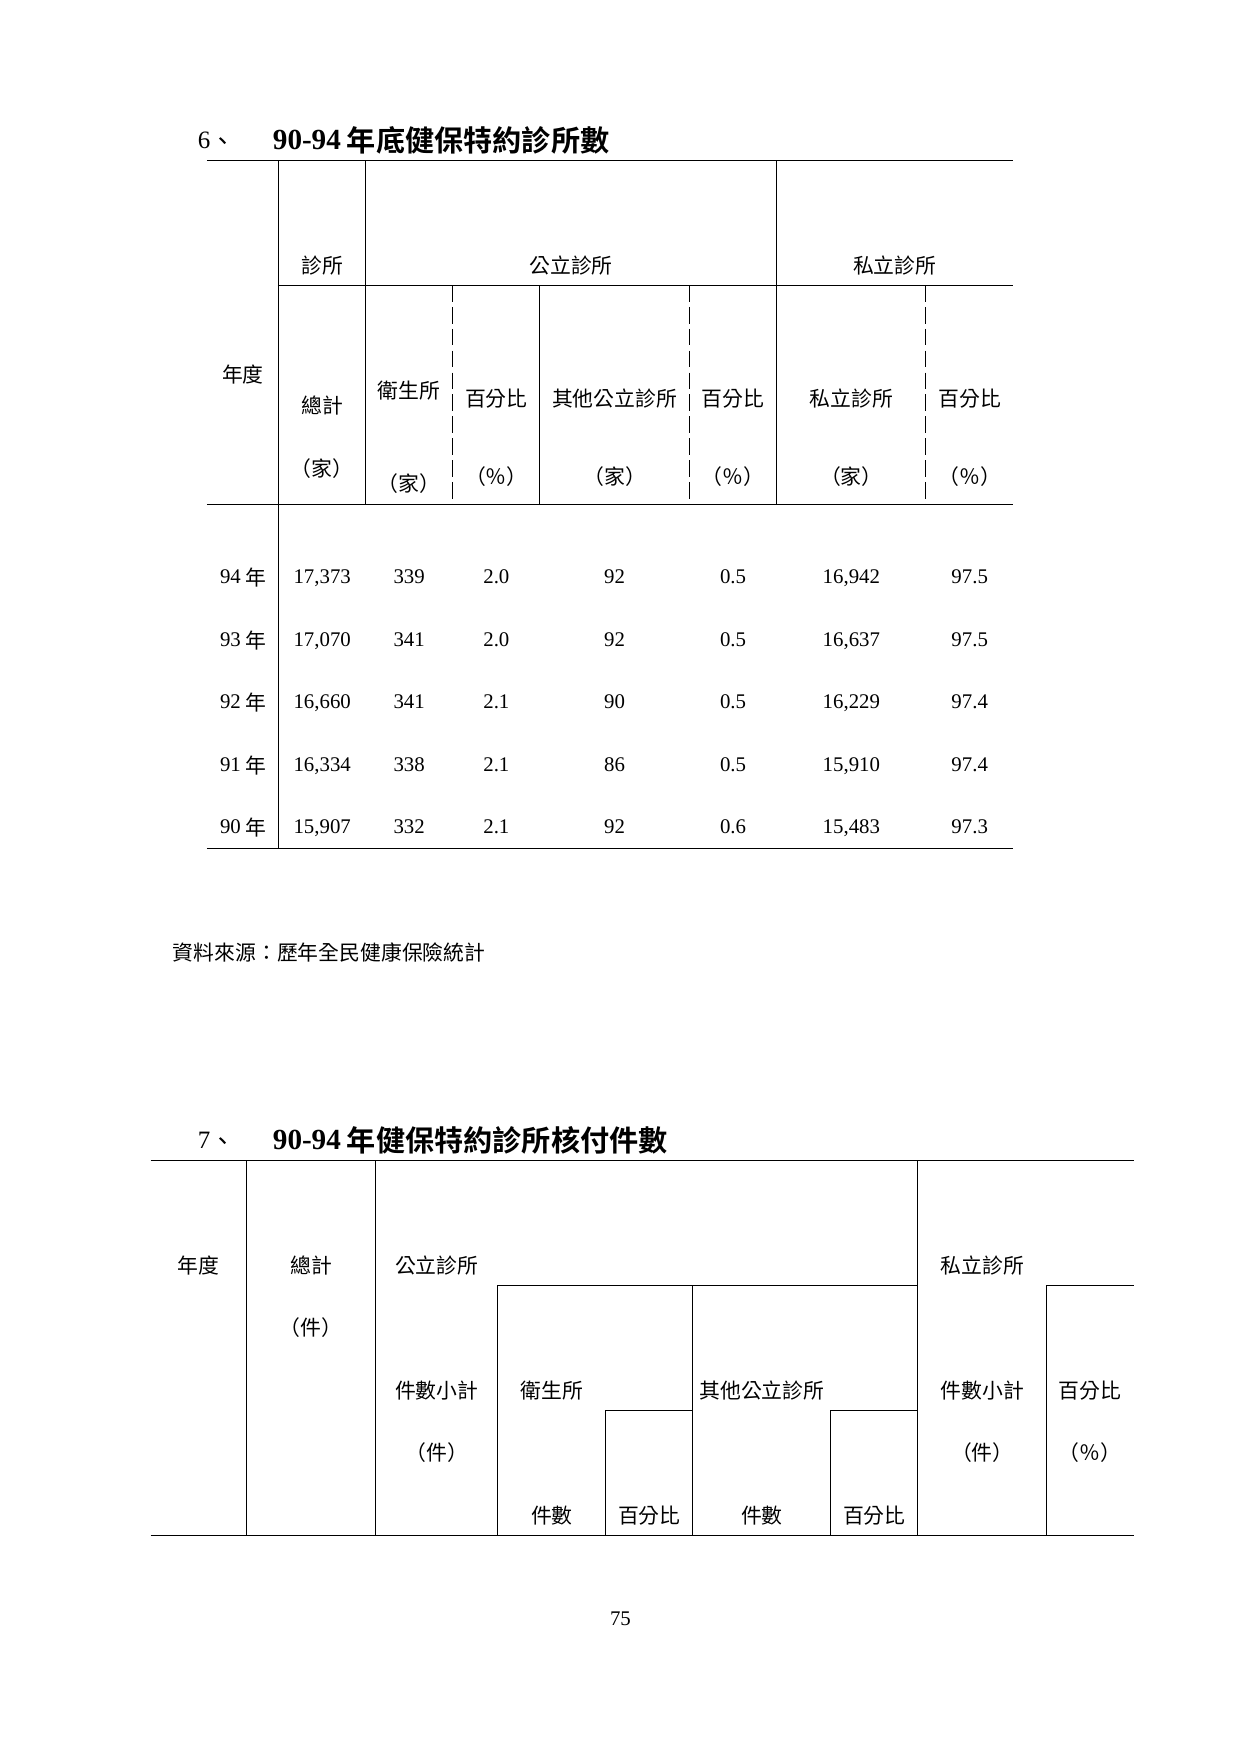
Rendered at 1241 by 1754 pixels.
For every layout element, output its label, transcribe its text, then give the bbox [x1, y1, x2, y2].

table_cell 97.3 [926, 785, 1013, 847]
list 90-94年健保特約診所核付件數 [198, 1097, 1092, 1160]
table_cell 2.1 [453, 660, 539, 722]
table_header 診所 [279, 161, 365, 285]
table_header [693, 1161, 831, 1285]
table_cell 其他公立診所 （家） [540, 286, 689, 504]
table_cell 341 [365, 660, 452, 722]
table_cell 339 [365, 505, 452, 597]
table_cell 92 [540, 785, 689, 847]
table_cell 93年 [207, 598, 278, 660]
table_cell 97.5 [926, 598, 1013, 660]
table_cell [606, 1286, 692, 1410]
table_cell 92 [540, 598, 689, 660]
table_cell 百分比 （％） [926, 286, 1013, 504]
table_cell 2.0 [453, 598, 539, 660]
table_cell 件數小計 （件） [918, 1285, 1046, 1535]
table_cell 百分比 （％） [453, 286, 539, 504]
table_cell 16,637 [776, 598, 926, 660]
table_cell 百分比 [831, 1411, 917, 1535]
table_cell 百分比 （％） [1047, 1286, 1133, 1535]
table_cell 92 [540, 505, 689, 597]
table_cell 總計 （家） [279, 286, 365, 504]
table_cell 86 [540, 723, 689, 785]
table_header 公立診所 [366, 161, 776, 285]
table_cell 衛生所 [498, 1286, 606, 1410]
table_cell 94年 [207, 505, 278, 597]
table_cell 私立診所 （家） [777, 286, 926, 504]
table_header 總計 （件） [247, 1161, 375, 1535]
table_cell 97.5 [926, 505, 1013, 597]
table_cell 其他公立診所 [693, 1286, 831, 1410]
table_cell 90年 [207, 785, 278, 847]
table_cell [831, 1286, 917, 1410]
table_cell 341 [365, 598, 452, 660]
table_cell 17,070 [279, 598, 365, 660]
table_header [606, 1161, 693, 1285]
table_cell 16,229 [776, 660, 926, 722]
table_cell 件數 [498, 1410, 605, 1535]
table_cell 16,660 [279, 660, 365, 722]
text 資料來源：歷年全民健康保險統計 [148, 910, 1092, 972]
list 90-94年底健保特約診所數 [198, 97, 1092, 160]
table_cell 件數 [693, 1410, 830, 1535]
table_cell 百分比 （％） [689, 286, 776, 504]
table_cell 2.1 [453, 785, 539, 847]
table_cell 衛生所 （家） [366, 286, 452, 504]
table_cell 332 [365, 785, 452, 847]
table_cell 338 [365, 723, 452, 785]
table_header 私立診所 [918, 1161, 1046, 1285]
table_header 年度 [207, 161, 278, 504]
table_cell 91年 [207, 723, 278, 785]
table_cell 2.0 [453, 505, 539, 597]
table_cell 0.5 [689, 723, 776, 785]
table_cell 百分比 [606, 1411, 692, 1535]
table_cell 0.5 [689, 598, 776, 660]
table_cell 15,907 [279, 785, 365, 847]
table_cell 16,942 [776, 505, 926, 597]
table_cell 2.1 [453, 723, 539, 785]
table_cell 0.5 [689, 660, 776, 722]
table_cell 15,910 [776, 723, 926, 785]
table_cell 0.6 [689, 785, 776, 847]
table_header 公立診所 [376, 1161, 498, 1285]
table_cell 92年 [207, 660, 278, 722]
table_header [831, 1161, 917, 1285]
table_header 私立診所 [777, 161, 1013, 285]
table_cell 0.5 [689, 505, 776, 597]
table_header [1046, 1161, 1133, 1285]
table_cell 97.4 [926, 723, 1013, 785]
table_cell 15,483 [776, 785, 926, 847]
table_cell 17,373 [279, 505, 365, 597]
table_cell 90 [540, 660, 689, 722]
table_cell 16,334 [279, 723, 365, 785]
table_header [498, 1161, 606, 1285]
table_header 年度 [151, 1161, 246, 1535]
table_cell 97.4 [926, 660, 1013, 722]
table_cell 件數小計 （件） [376, 1285, 497, 1535]
